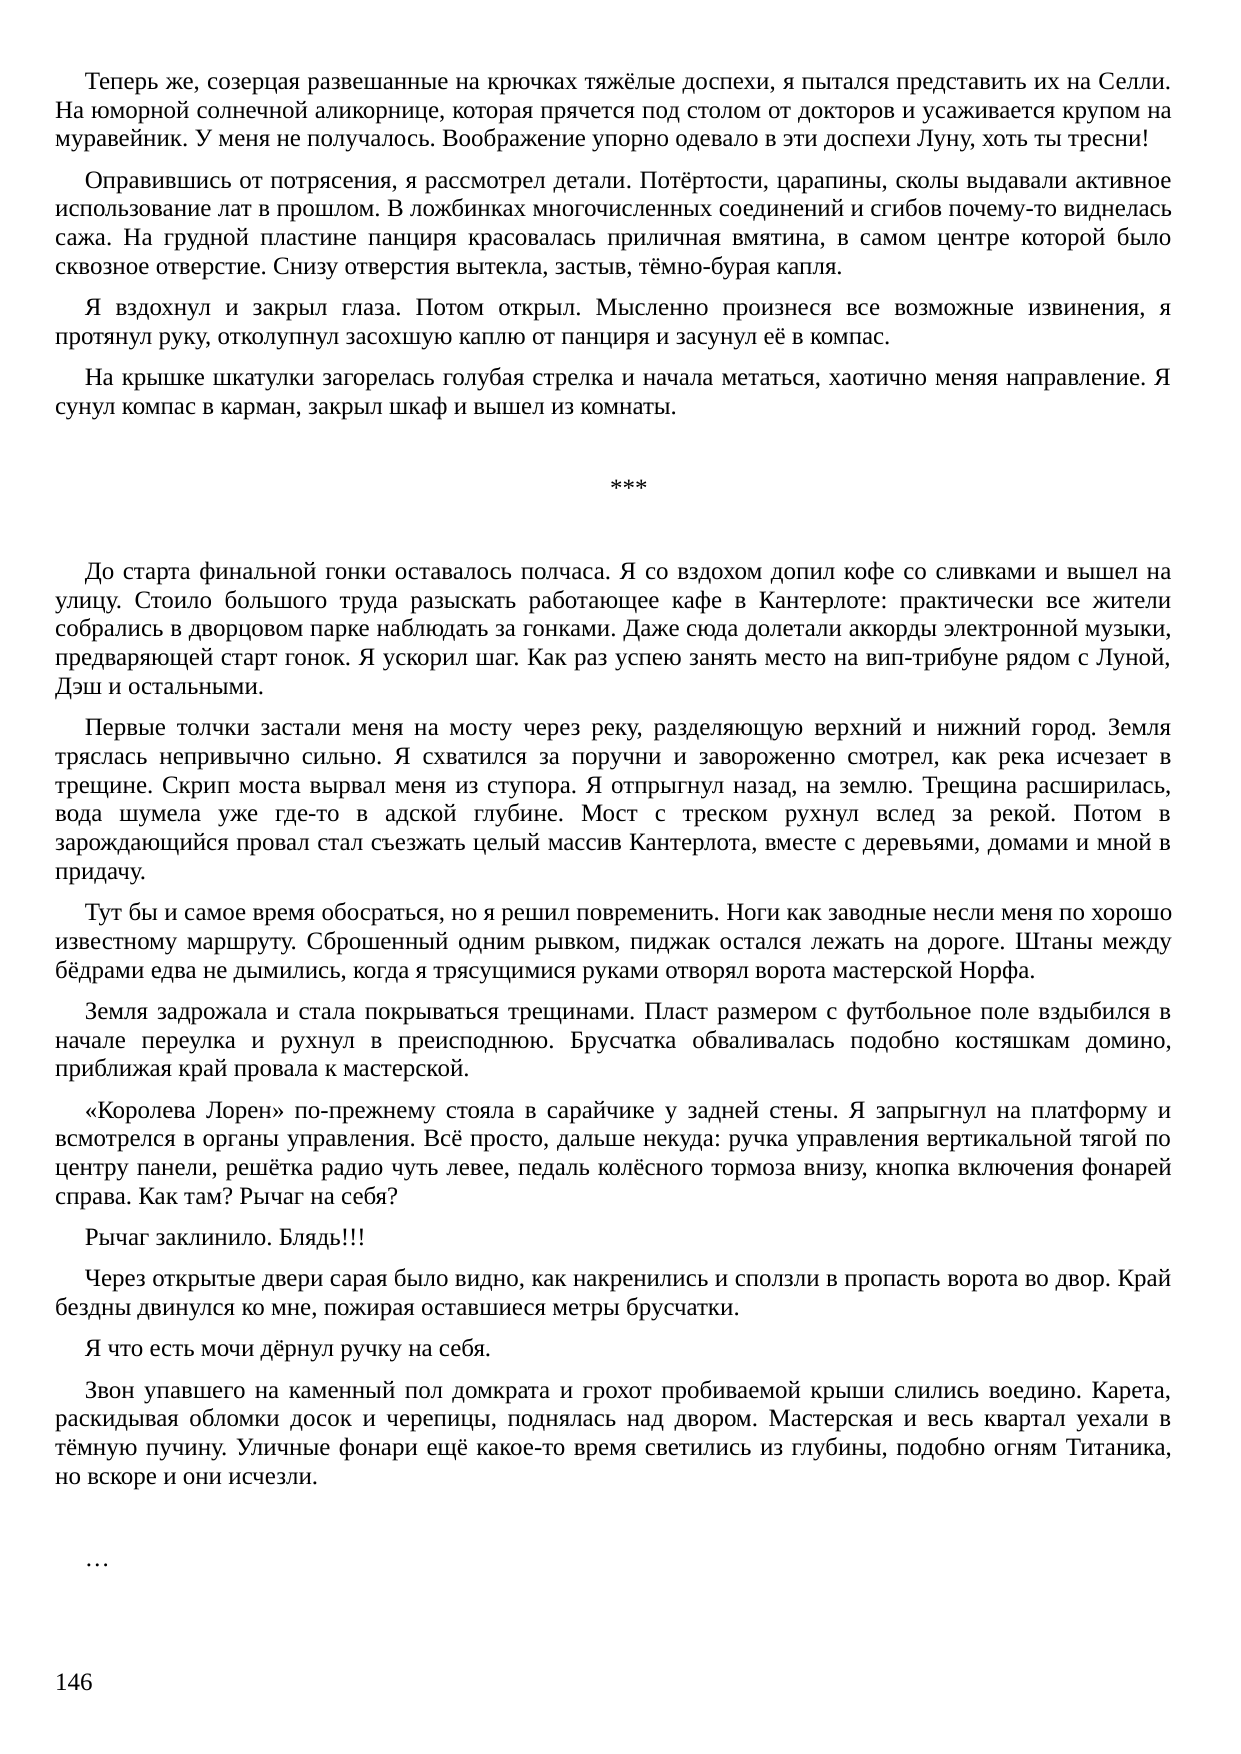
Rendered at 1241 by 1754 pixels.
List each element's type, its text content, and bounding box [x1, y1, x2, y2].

text Первые толчки застали меня на мосту через реку, разделяющую верхний и нижний город. Земля тряслась непривычно сильно. Я схватился за поручни и завороженно смотрел, как река исчезает в трещине. Скрип моста вырвал меня из ступора. Я отпрыгнул назад, на землю. Трещина расширилась, вода шумела уже где-то в адской глубине. Мост с треском рухнул вслед за рекой. Потом в зарождающийся провал стал съезжать целый массив Кантерлота, вместе с деревьями, домами и мной в придачу. [55, 712, 1173, 885]
text Звон упавшего на каменный пол домкрата и грохот пробиваемой крыши слились воедино. Карета, раскидывая обломки досок и черепицы, поднялась над двором. Мастерская и весь квартал уехали в тёмную пучину. Уличные фонари ещё какое-то время светились из глубины, подобно огням Титаника, но вскоре и они исчезли. [55, 1375, 1173, 1490]
text Рычаг заклинило. Блядь!!! [55, 1222, 1173, 1251]
text Я что есть мочи дёрнул ручку на себя. [55, 1333, 1173, 1362]
text Теперь же, созерцая развешанные на крючках тяжёлые доспехи, я пытался представить их на Селли. На юморной солнечной аликорнице, которая прячется под столом от докторов и усаживается крупом на муравейник. У меня не получалось. Воображение упорно одевало в эти доспехи Луну, хоть ты тресни! [55, 66, 1173, 152]
text Тут бы и самое время обосраться, но я решил повременить. Ноги как заводные несли меня по хорошо известному маршруту. Сброшенный одним рывком, пиджак остался лежать на дороге. Штаны между бёдрами едва не дымились, когда я трясущимися руками отворял ворота мастерской Норфа. [55, 897, 1173, 983]
text Через открытые двери сарая было видно, как накренились и сползли в пропасть ворота во двор. Край бездны двинулся ко мне, пожирая оставшиеся метры брусчатки. [55, 1263, 1173, 1321]
text Земля задрожала и стала покрываться трещинами. Пласт размером с футбольное поле вздыбился в начале переулка и рухнул в преисподнюю. Брусчатка обваливалась подобно костяшкам домино, приближая край провала к мастерской. [55, 996, 1173, 1082]
text *** [55, 473, 1173, 502]
text … [55, 1543, 1173, 1572]
text На крышке шкатулки загорелась голубая стрелка и начала метаться, хаотично меняя направление. Я сунул компас в карман, закрыл шкаф и вышел из комнаты. [55, 362, 1173, 420]
text «Королева Лорен» по-прежнему стояла в сарайчике у задней стены. Я запрыгнул на платформу и всмотрелся в органы управления. Всё просто, дальше некуда: ручка управления вертикальной тягой по центру панели, решётка радио чуть левее, педаль колёсного тормоза внизу, кнопка включения фонарей справа. Как там? Рычаг на себя? [55, 1095, 1173, 1210]
text Я вздохнул и закрыл глаза. Потом открыл. Мысленно произнеся все возможные извинения, я протянул руку, отколупнул засохшую каплю от панциря и засунул её в компас. [55, 292, 1173, 350]
text Оправившись от потрясения, я рассмотрел детали. Потёртости, царапины, сколы выдавали активное использование лат в прошлом. В ложбинках многочисленных соединений и сгибов почему-то виднелась сажа. На грудной пластине панциря красовалась приличная вмятина, в самом центре которой было сквозное отверстие. Снизу отверстия вытекла, застыв, тёмно-бурая капля. [55, 165, 1173, 280]
text До старта финальной гонки оставалось полчаса. Я со вздохом допил кофе со сливками и вышел на улицу. Стоило большого труда разыскать работающее кафе в Кантерлоте: практически все жители собрались в дворцовом парке наблюдать за гонками. Даже сюда долетали аккорды электронной музыки, предваряющей старт гонок. Я ускорил шаг. Как раз успею занять место на вип-трибуне рядом с Луной, Дэш и остальными. [55, 556, 1173, 700]
